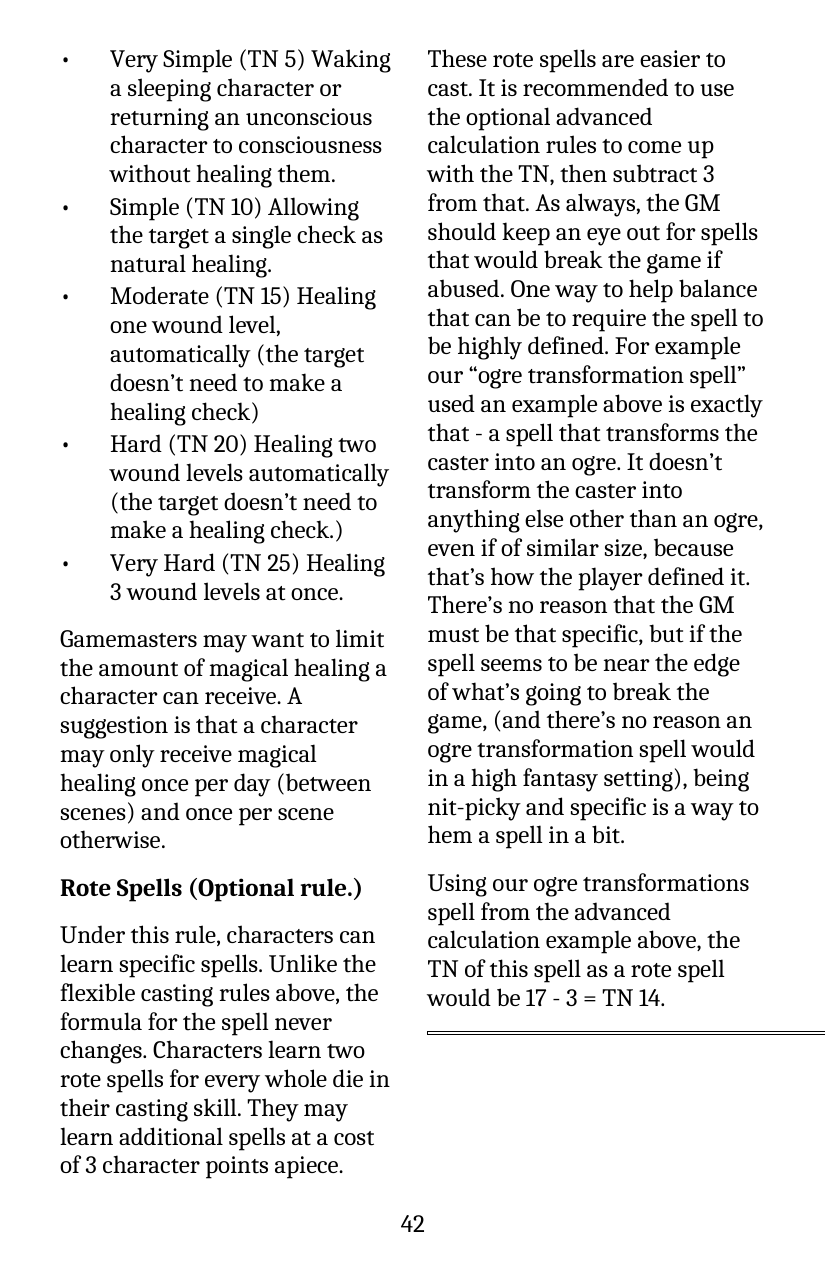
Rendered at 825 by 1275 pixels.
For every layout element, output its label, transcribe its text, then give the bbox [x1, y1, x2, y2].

list Hard (TN 20) Healing two wound levels automatically (the target doesn’t need to make a healing check.) [60, 430, 397, 545]
text Gamemasters may want to limit the amount of magical healing a character can receive. A suggestion is that a character may only receive magical healing once per day (between scenes) and once per scene otherwise. [60, 625, 397, 855]
text These rote spells are easier to cast. It is recommended to use the optional advanced calculation rules to come up with the TN, then subtract 3 from that. As always, the GM should keep an eye out for spells that would break the game if abused. One way to help balance that can be to require the spell to be highly defined. For example our “ogre transformation spell” used an example above is exactly that - a spell that transforms the caster into an ogre. It doesn’t transform the caster into anything else other than an ogre, even if of similar size, because that’s how the player defined it. There’s no reason that the GM must be that specific, but if the spell seems to be near the edge of what’s going to break the game, (and there’s no reason an ogre transformation spell would in a high fantasy setting), being nit-picky and specific is a way to hem a spell in a bit. [427, 45, 765, 850]
text Under this rule, characters can learn specific spells. Unlike the flexible casting rules above, the formula for the spell never changes. Characters learn two rote spells for every whole die in their casting skill. They may learn additional spells at a cost of 3 character points apiece. [60, 921, 397, 1180]
list Very Hard (TN 25) Healing 3 wound levels at once. [60, 549, 397, 606]
list Very Simple (TN 5) Waking a sleeping character or returning an unconscious character to consciousness without healing them. [60, 45, 397, 189]
text Using our ogre transformations spell from the advanced calculation example above, the TN of this spell as a rote spell would be 17 - 3 = TN 14. [427, 869, 765, 1012]
list Moderate (TN 15) Healing one wound level, automatically (the target doesn’t need to make a healing check) [60, 282, 397, 426]
text Rote Spells (Optional rule.) [60, 874, 397, 902]
list Simple (TN 10) Allowing the target a single check as natural healing. [60, 192, 397, 279]
